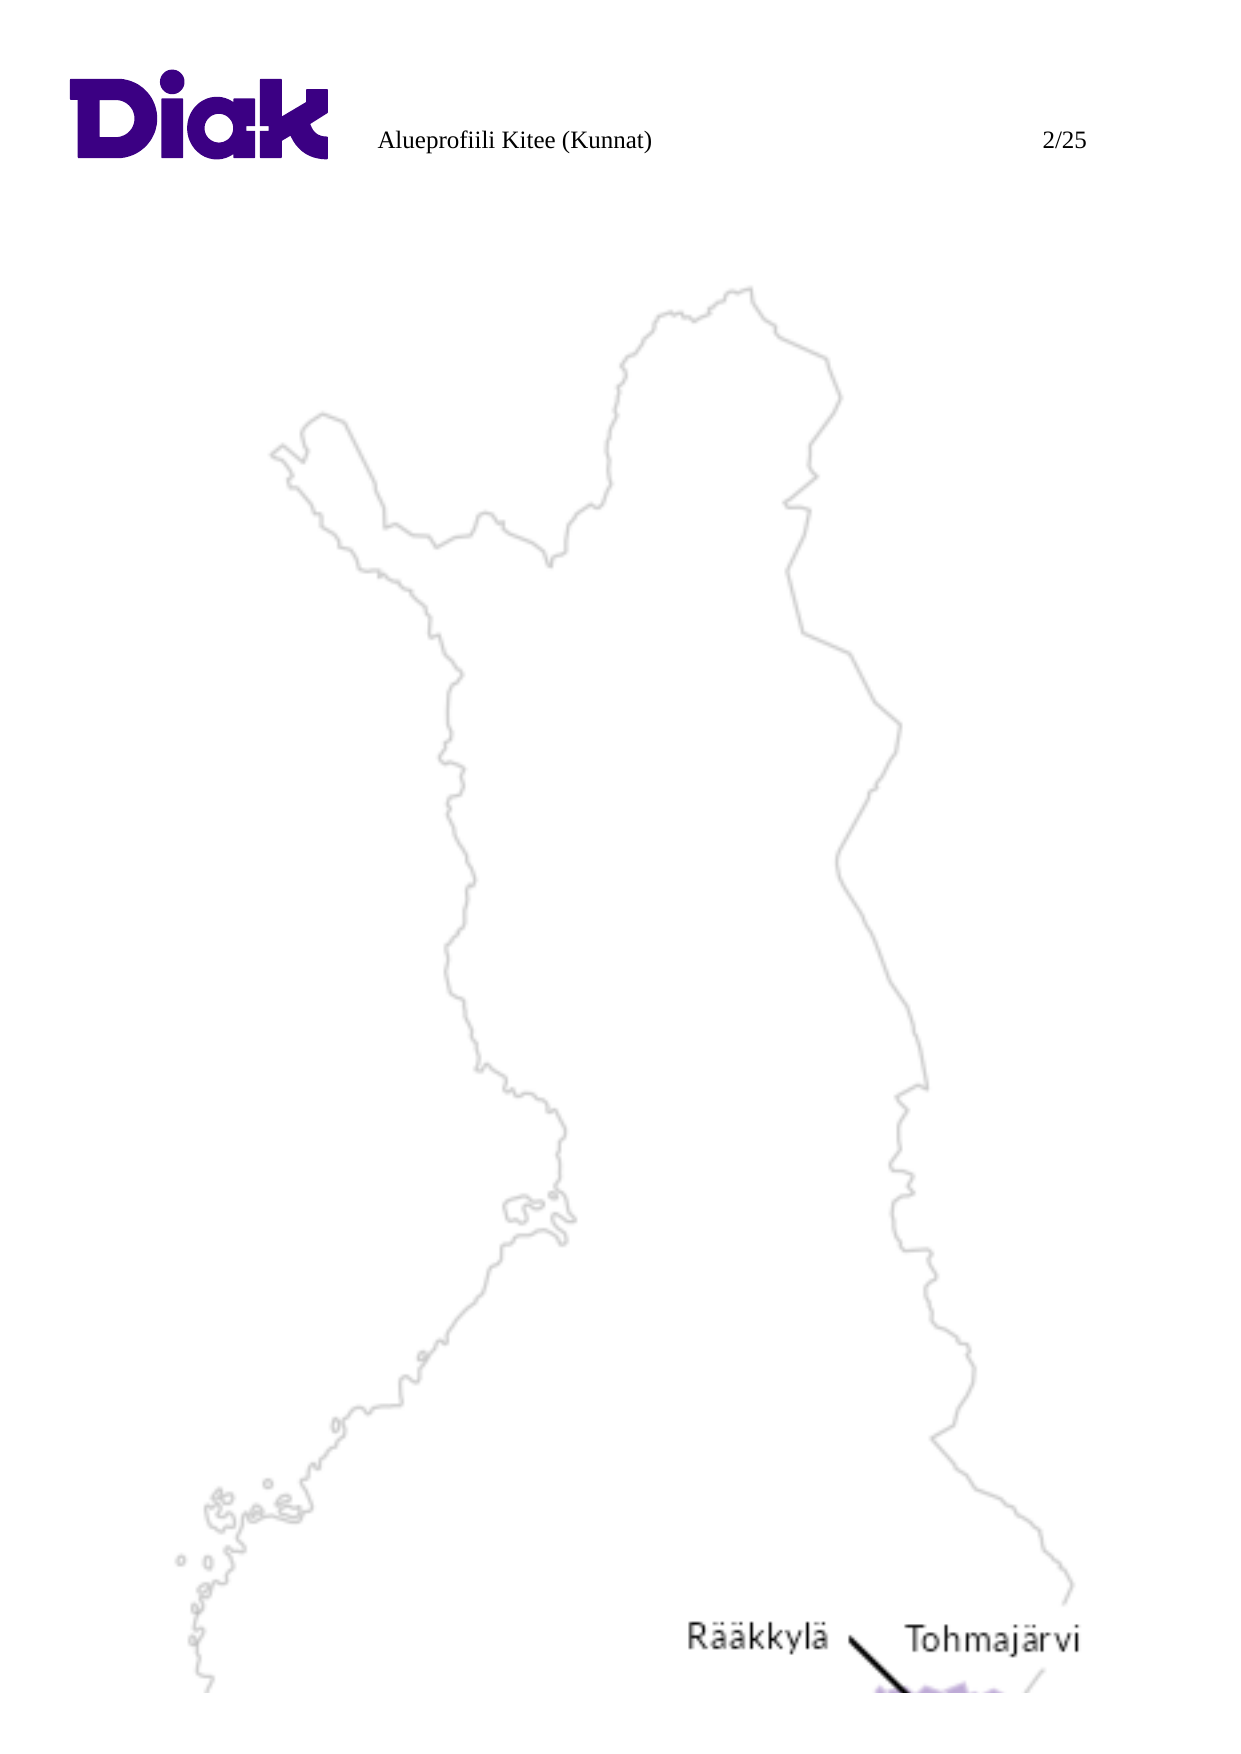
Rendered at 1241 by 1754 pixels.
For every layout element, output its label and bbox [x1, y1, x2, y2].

picture [61, 196, 1179, 1693]
